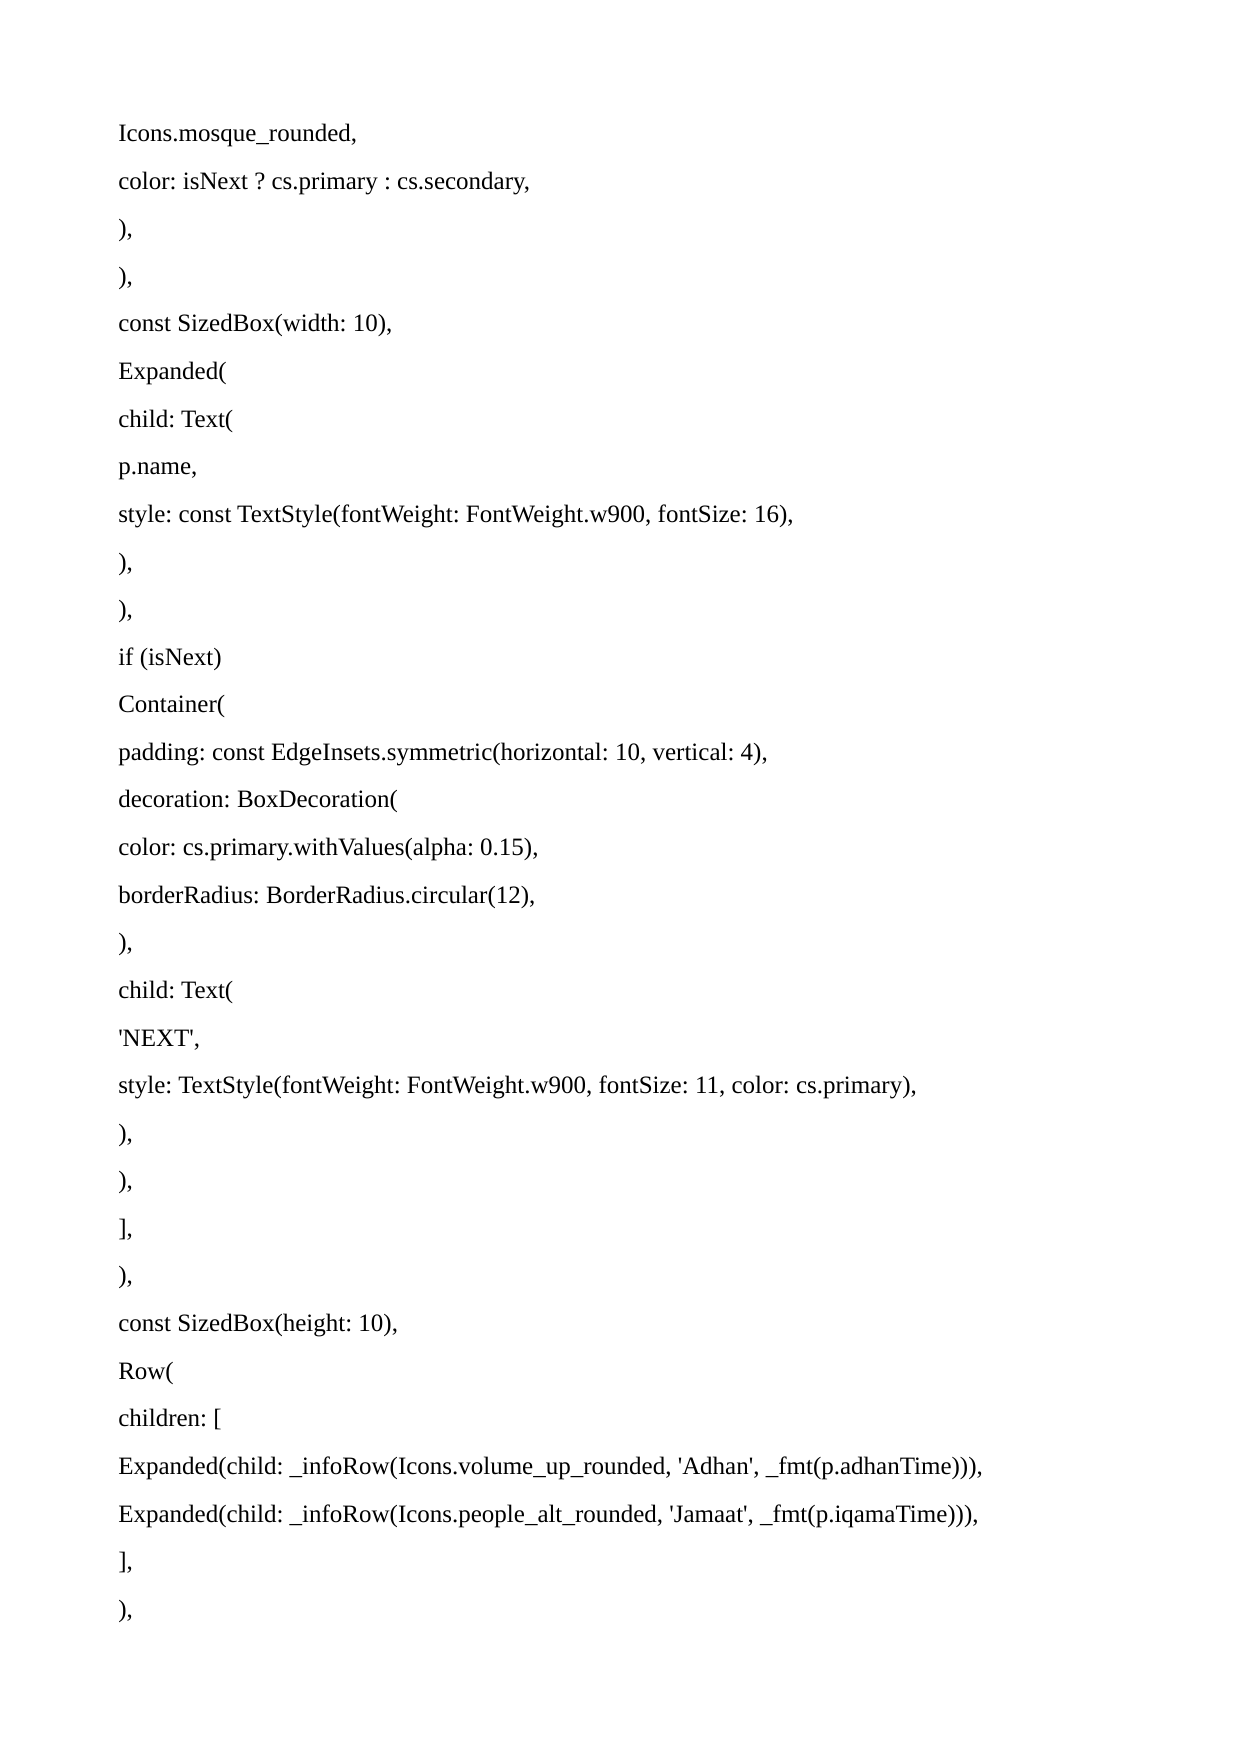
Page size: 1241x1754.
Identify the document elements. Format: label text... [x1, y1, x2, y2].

text ), [118, 594, 1122, 623]
text ), [118, 1261, 1122, 1289]
text style: TextStyle(fontWeight: FontWeight.w900, fontSize: 11, color: cs.primary), [118, 1070, 1122, 1099]
text decoration: BoxDecoration( [118, 784, 1122, 813]
text padding: const EdgeInsets.symmetric(horizontal: 10, vertical: 4), [118, 737, 1122, 766]
text ], [118, 1213, 1122, 1242]
text Expanded(child: _infoRow(Icons.people_alt_rounded, 'Jamaat', _fmt(p.iqamaTime))), [118, 1499, 1122, 1527]
text Expanded(child: _infoRow(Icons.volume_up_rounded, 'Adhan', _fmt(p.adhanTime))), [118, 1451, 1122, 1480]
text const SizedBox(height: 10), [118, 1308, 1122, 1337]
text Container( [118, 689, 1122, 718]
text ), [118, 261, 1122, 290]
text ], [118, 1546, 1122, 1575]
text style: const TextStyle(fontWeight: FontWeight.w900, fontSize: 16), [118, 499, 1122, 528]
text color: isNext ? cs.primary : cs.secondary, [118, 166, 1122, 194]
text p.name, [118, 451, 1122, 480]
text ), [118, 927, 1122, 956]
text Row( [118, 1356, 1122, 1384]
text child: Text( [118, 404, 1122, 432]
text color: cs.primary.withValues(alpha: 0.15), [118, 832, 1122, 861]
text ), [118, 1118, 1122, 1147]
text const SizedBox(width: 10), [118, 308, 1122, 337]
text child: Text( [118, 975, 1122, 1004]
text ), [118, 1165, 1122, 1194]
text ), [118, 547, 1122, 575]
text ), [118, 1594, 1122, 1623]
text ), [118, 213, 1122, 242]
text if (isNext) [118, 642, 1122, 671]
text children: [ [118, 1403, 1122, 1432]
text Expanded( [118, 356, 1122, 385]
text Icons.mosque_rounded, [118, 118, 1122, 147]
text 'NEXT', [118, 1023, 1122, 1051]
text borderRadius: BorderRadius.circular(12), [118, 880, 1122, 908]
